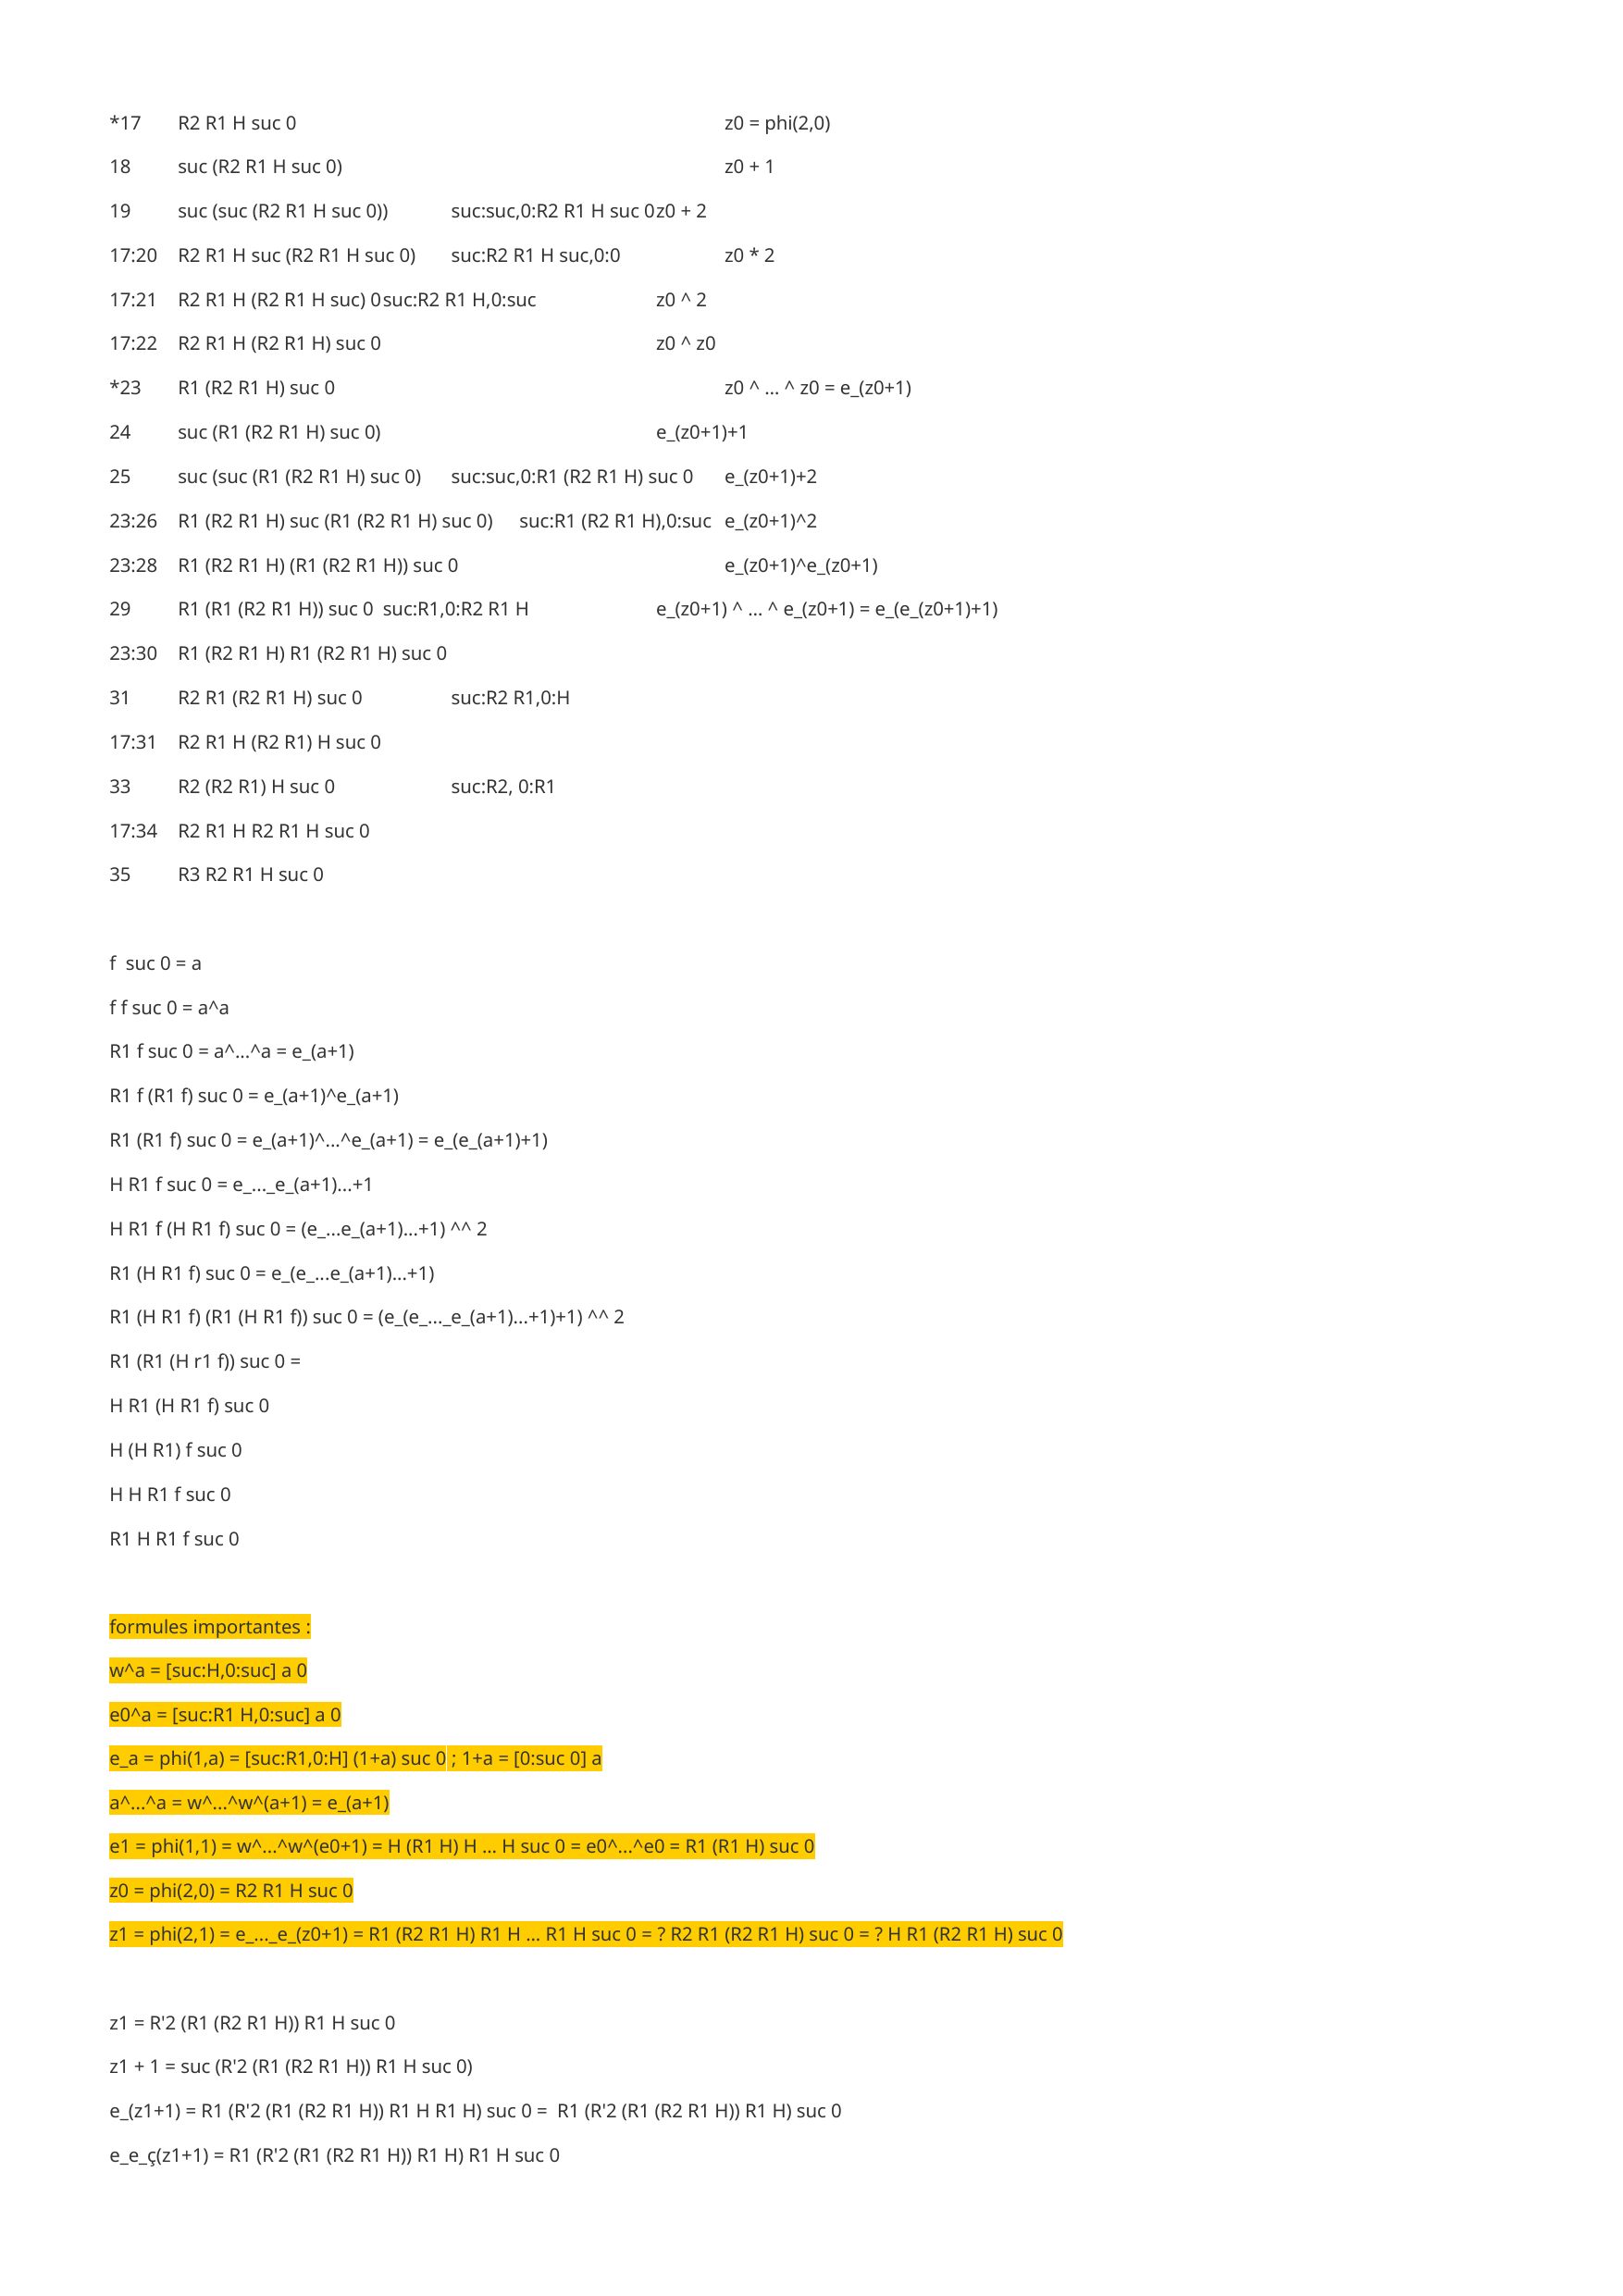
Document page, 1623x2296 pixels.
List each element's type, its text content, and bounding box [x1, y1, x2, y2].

text 17:20 R2 R1 H suc (R2 R1 H suc 0) suc:R2 R1 H suc,0:0 z0 * 2 [109, 242, 1514, 267]
text *23 R1 (R2 R1 H) suc 0 z0 ^ … ^ z0 = e_(z0+1) [109, 375, 1514, 401]
text H R1 (H R1 f) suc 0 [109, 1393, 1514, 1418]
text H R1 f suc 0 = e_..._e_(a+1)...+1 [109, 1172, 1514, 1197]
text 19 suc (suc (R2 R1 H suc 0)) suc:suc,0:R2 R1 H suc 0 z0 + 2 [109, 198, 1514, 223]
text 23:30 R1 (R2 R1 H) R1 (R2 R1 H) suc 0 [109, 640, 1514, 665]
text z0 = phi(2,0) = R2 R1 H suc 0 [109, 1878, 1514, 1903]
text 33 R2 (R2 R1) H suc 0 suc:R2, 0:R1 [109, 773, 1514, 799]
text H (H R1) f suc 0 [109, 1436, 1514, 1462]
text 17:22 R2 R1 H (R2 R1 H) suc 0 z0 ^ z0 [109, 330, 1514, 356]
text 17:31 R2 R1 H (R2 R1) H suc 0 [109, 728, 1514, 754]
text R1 (H R1 f) suc 0 = e_(e_...e_(a+1)...+1) [109, 1260, 1514, 1285]
text R1 (R1 f) suc 0 = e_(a+1)^...^e_(a+1) = e_(e_(a+1)+1) [109, 1127, 1514, 1153]
text 24 suc (R1 (R2 R1 H) suc 0) e_(z0+1)+1 [109, 419, 1514, 445]
text R1 f (R1 f) suc 0 = e_(a+1)^e_(a+1) [109, 1083, 1514, 1109]
text 18 suc (R2 R1 H suc 0) z0 + 1 [109, 154, 1514, 180]
text 31 R2 R1 (R2 R1 H) suc 0 suc:R2 R1,0:H [109, 685, 1514, 710]
text f suc 0 = a [109, 950, 1514, 975]
text R1 f suc 0 = a^...^a = e_(a+1) [109, 1038, 1514, 1064]
text 17:34 R2 R1 H R2 R1 H suc 0 [109, 817, 1514, 843]
text 29 R1 (R1 (R2 R1 H)) suc 0 suc:R1,0:R2 R1 H e_(z0+1) ^ … ^ e_(z0+1) = e_(e_(z0+1)+1) [109, 596, 1514, 622]
text e_(z1+1) = R1 (R'2 (R1 (R2 R1 H)) R1 H R1 H) suc 0 = R1 (R'2 (R1 (R2 R1 H)) R1 H) suc 0 [109, 2098, 1514, 2123]
text z1 = R'2 (R1 (R2 R1 H)) R1 H suc 0 [109, 2009, 1514, 2035]
text *17 R2 R1 H suc 0 z0 = phi(2,0) [109, 109, 1514, 135]
text z1 = phi(2,1) = e_..._e_(z0+1) = R1 (R2 R1 H) R1 H … R1 H suc 0 = ? R2 R1 (R2 R1 H) suc 0 = ? H R1 (R2 R1 H) suc 0 [109, 1921, 1514, 1947]
text e0^a = [suc:R1 H,0:suc] a 0 [109, 1702, 1514, 1727]
text R1 (R1 (H r1 f)) suc 0 = [109, 1348, 1514, 1373]
text formules importantes : [109, 1614, 1514, 1639]
text 35 R3 R2 R1 H suc 0 [109, 862, 1514, 887]
text 17:21 R2 R1 H (R2 R1 H suc) 0 suc:R2 R1 H,0:suc z0 ^ 2 [109, 286, 1514, 312]
text 23:26 R1 (R2 R1 H) suc (R1 (R2 R1 H) suc 0) suc:R1 (R2 R1 H),0:suc e_(z0+1)^2 [109, 507, 1514, 533]
text 23:28 R1 (R2 R1 H) (R1 (R2 R1 H)) suc 0 e_(z0+1)^e_(z0+1) [109, 552, 1514, 577]
text H H R1 f suc 0 [109, 1481, 1514, 1507]
text H R1 f (H R1 f) suc 0 = (e_...e_(a+1)...+1) ^^ 2 [109, 1215, 1514, 1241]
text e_e_ç(z1+1) = R1 (R'2 (R1 (R2 R1 H)) R1 H) R1 H suc 0 [109, 2142, 1514, 2167]
text e1 = phi(1,1) = w^...^w^(e0+1) = H (R1 H) H … H suc 0 = e0^...^e0 = R1 (R1 H) suc 0 [109, 1833, 1514, 1859]
text e_a = phi(1,a) = [suc:R1,0:H] (1+a) suc 0 ; 1+a = [0:suc 0] a [109, 1745, 1514, 1771]
text a^...^a = w^...^w^(a+1) = e_(a+1) [109, 1790, 1514, 1815]
text f f suc 0 = a^a [109, 994, 1514, 1020]
text 25 suc (suc (R1 (R2 R1 H) suc 0) suc:suc,0:R1 (R2 R1 H) suc 0 e_(z0+1)+2 [109, 464, 1514, 489]
text R1 H R1 f suc 0 [109, 1525, 1514, 1551]
text R1 (H R1 f) (R1 (H R1 f)) suc 0 = (e_(e_..._e_(a+1)...+1)+1) ^^ 2 [109, 1304, 1514, 1330]
text z1 + 1 = suc (R'2 (R1 (R2 R1 H)) R1 H suc 0) [109, 2054, 1514, 2079]
text w^a = [suc:H,0:suc] a 0 [109, 1657, 1514, 1683]
